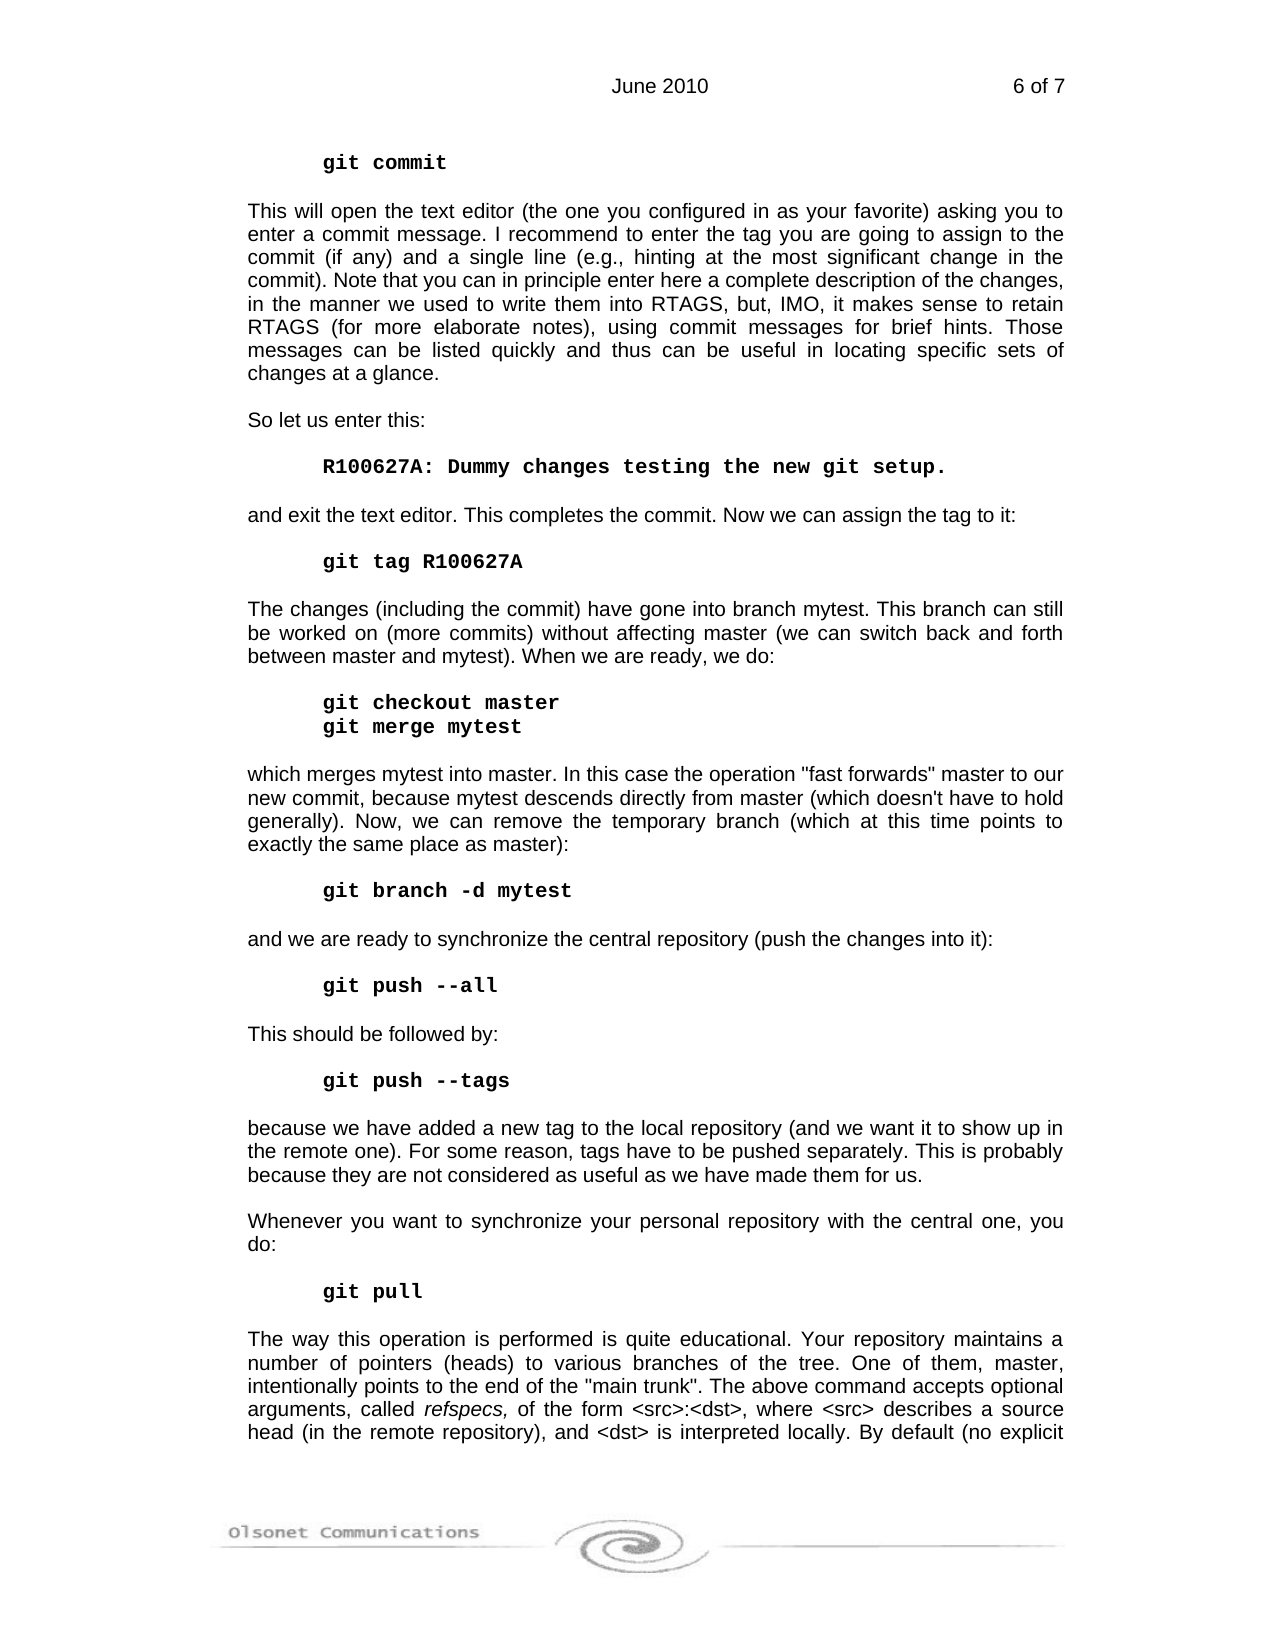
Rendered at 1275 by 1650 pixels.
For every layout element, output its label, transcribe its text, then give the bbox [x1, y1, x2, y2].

text git checkout master [247, 691, 1065, 716]
text So let us enter this: [247, 408, 1065, 432]
text git tag R100627A [247, 549, 1065, 575]
text git commit [247, 151, 1065, 176]
text and exit the text editor. This completes the commit. Now we can assign the tag to it: [247, 503, 1065, 526]
text The changes (including the commit) have gone into branch mytest. This branch can still be worked on (more commits) without affecting master (we can switch back and forth between master and mytest). When we are ready, we do: [247, 598, 1065, 668]
picture [210, 1504, 1065, 1596]
text R100627A: Dummy changes testing the new git setup. [247, 455, 1065, 480]
text The way this operation is performed is quite educational. Your repository maintains a number of pointers (heads) to various branches of the tree. One of them, master, intentionally points to the end of the "main trunk". The above command accepts optional arguments, called refspecs, of the form <src>:<dst>, where <src> describes a source head (in the remote repository), and <dst> is interpreted locally. By default (no explicit [247, 1328, 1065, 1444]
text git branch -d mytest [247, 879, 1065, 904]
text git push --tags [247, 1068, 1065, 1094]
text This should be followed by: [247, 1022, 1065, 1045]
text Whenever you want to synchronize your personal repository with the central one, you do: [247, 1210, 1065, 1256]
text git pull [247, 1279, 1065, 1304]
text git push --all [247, 974, 1065, 999]
text git merge mytest [247, 716, 1065, 739]
text This will open the text editor (the one you configured in as your favorite) asking you to enter a commit message. I recommend to enter the tag you are going to assign to the commit (if any) and a single line (e.g., hinting at the most significant change in the commit). Note that you can in principle enter here a complete description of the changes, in the manner we used to write them into RTAGS, but, IMO, it makes sense to retain RTAGS (for more elaborate notes), using commit messages for brief hints. Those messages can be listed quickly and thus can be useful in locating specific sets of changes at a glance. [247, 199, 1065, 385]
text because we have added a new tag to the local repository (and we want it to show up in the remote one). For some reason, tags have to be pushed separately. This is probably because they are not considered as useful as we have made them for us. [247, 1117, 1065, 1187]
text and we are ready to synchronize the central repository (push the changes into it): [247, 927, 1065, 951]
text which merges mytest into master. In this case the operation "fast forwards" master to our new commit, because mytest descends directly from master (which doesn't have to hold generally). Now, we can remove the temporary branch (which at this time points to exactly the same place as master): [247, 763, 1065, 856]
